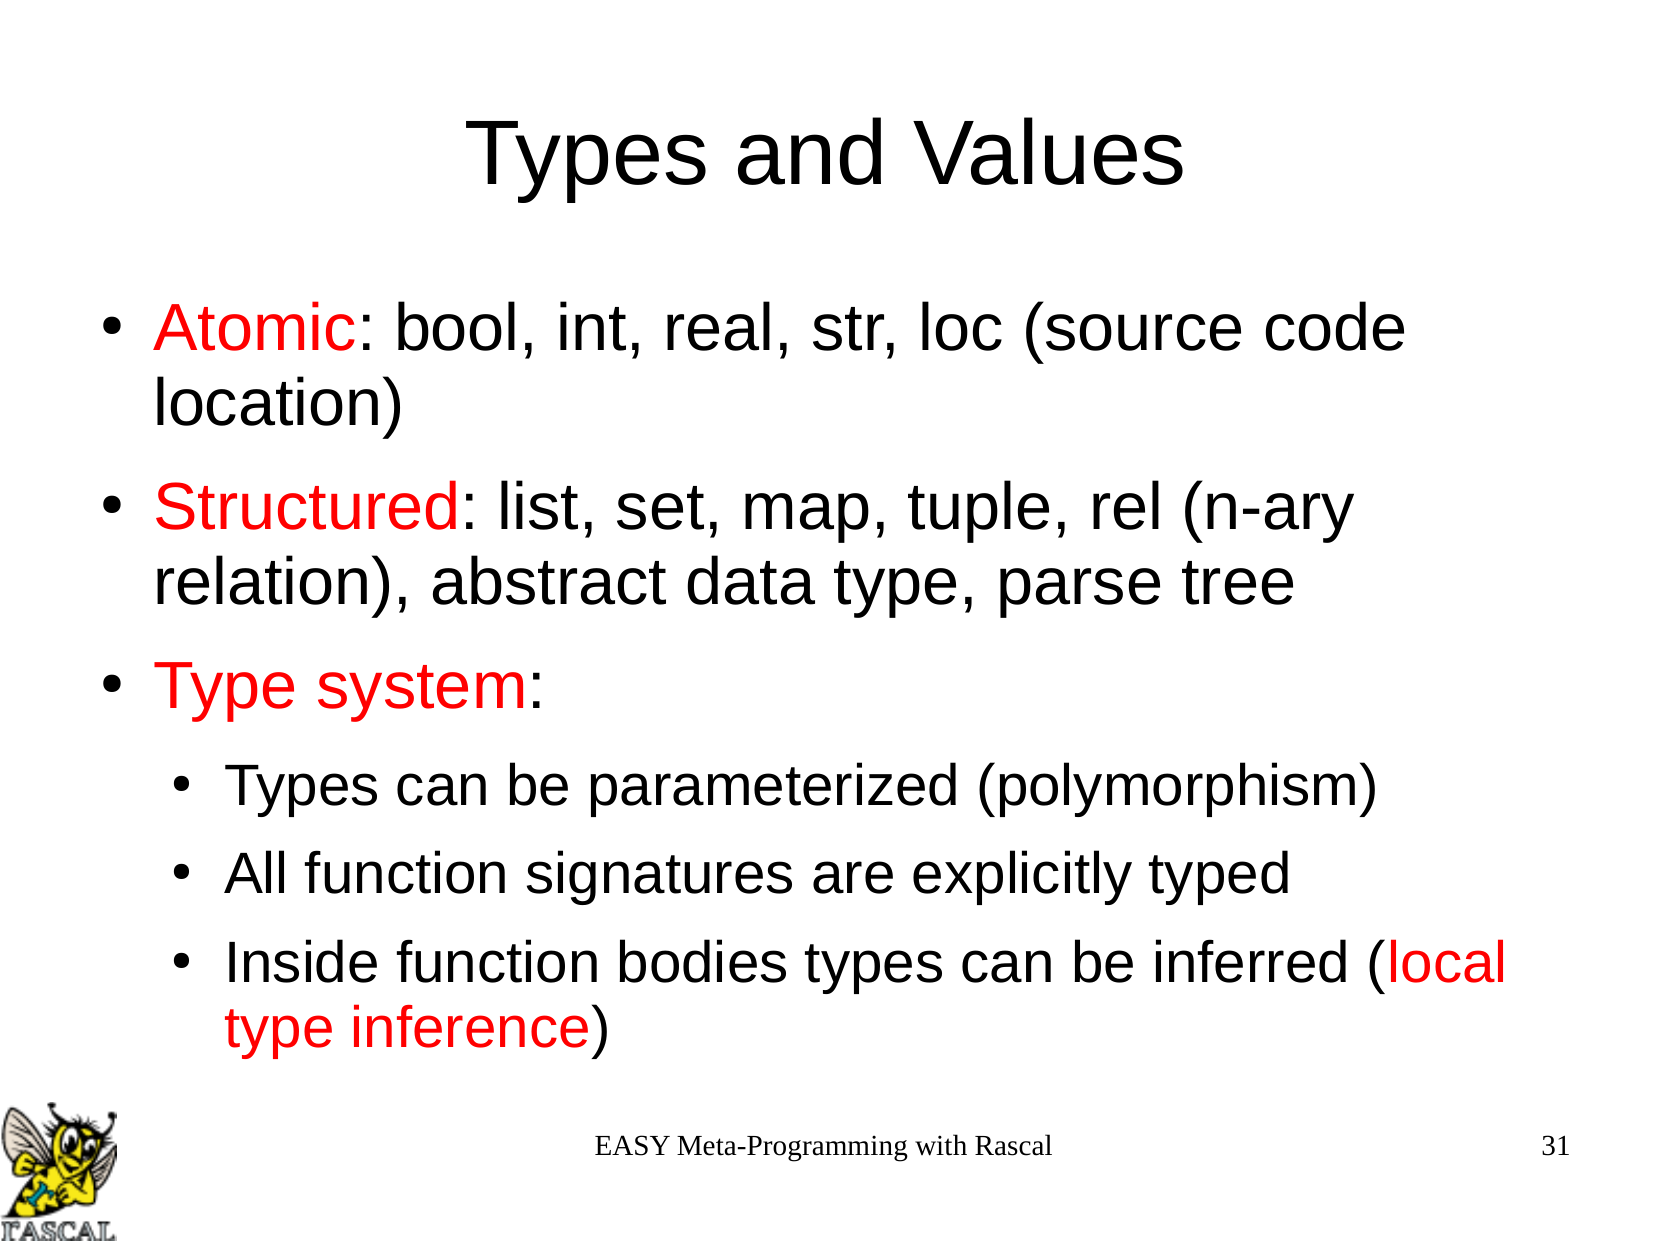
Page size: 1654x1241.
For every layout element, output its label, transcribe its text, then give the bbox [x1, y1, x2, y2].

list Atomic: bool, int, real, str, loc (source code location) Structured: list, set, map, tuple, rel (n-ary relation), abstract data type, parse tree Type system: Types can be parameterized (polymorphism) All function signatures are explicitly typed Inside function bodies types can be inferred (local type inference) [82, 290, 1571, 1109]
picture [0, 1102, 117, 1241]
title Types and Values [82, 56, 1571, 249]
